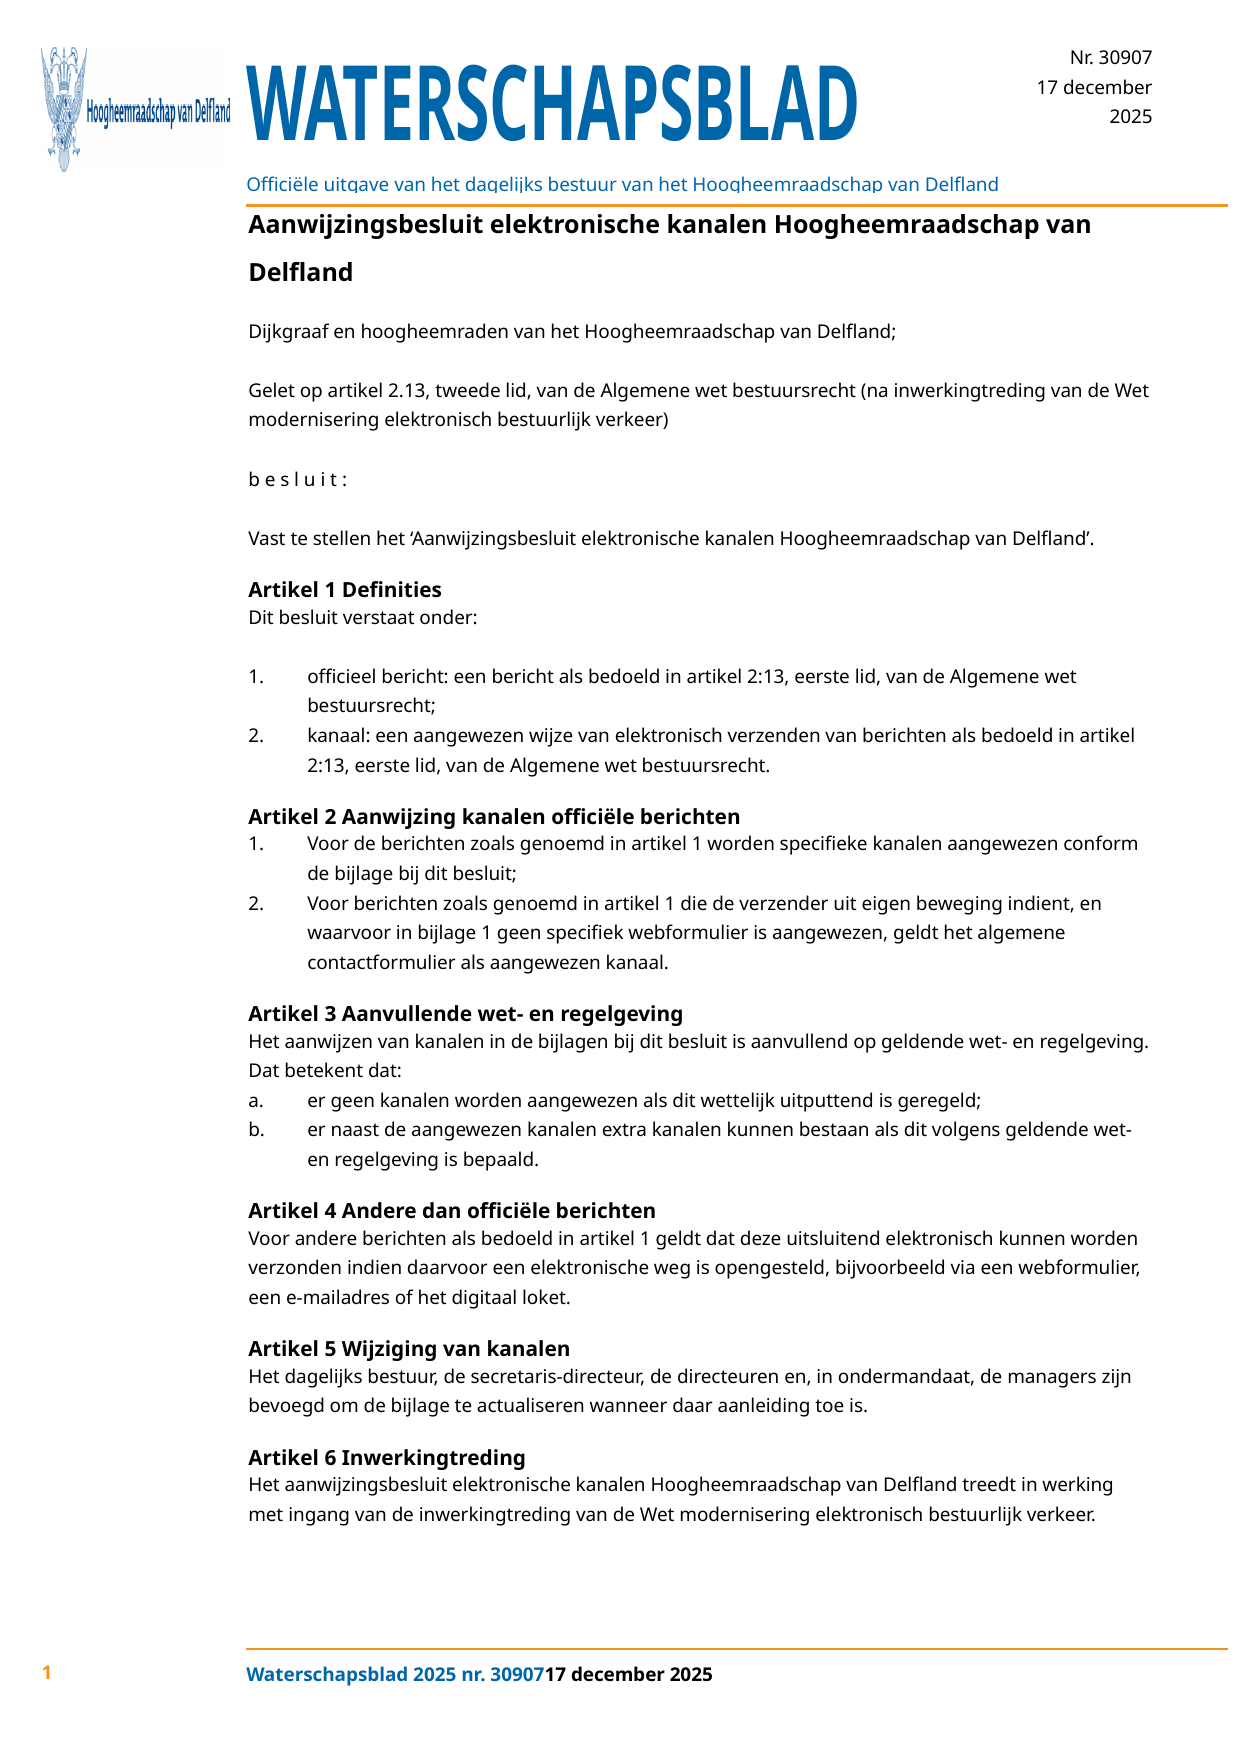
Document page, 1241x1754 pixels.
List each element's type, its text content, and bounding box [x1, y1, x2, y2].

list Voor de berichten zoals genoemd in artikel 1 worden specifieke kanalen aangewezen conform de bijlage bij dit besluit; [248, 831, 1152, 886]
text Het dagelijks bestuur, de secretaris-directeur, de directeuren en, in ondermandaat, de managers zijn bevoegd om de bijlage te actualiseren wanneer daar aanleiding toe is. [248, 1363, 1152, 1418]
text Artikel 3 Aanvullende wet- en regelgeving [248, 999, 1152, 1028]
list er naast de aangewezen kanalen extra kanalen kunnen bestaan als dit volgens geldende wet- en regelgeving is bepaald. [248, 1117, 1152, 1172]
list officieel bericht: een bericht als bedoeld in artikel 2:13, eerste lid, van de Algemene wet bestuursrecht; [248, 663, 1152, 718]
text Gelet op artikel 2.13, tweede lid, van de Algemene wet bestuursrecht (na inwerkingtreding van de Wet modernisering elektronisch bestuurlijk verkeer) [248, 377, 1152, 432]
text b e s l u i t : [248, 466, 1152, 492]
text Artikel 2 Aanwijzing kanalen officiële berichten [248, 802, 1152, 831]
text Het aanwijzingsbesluit elektronische kanalen Hoogheemraadschap van Delfland treedt in werking met ingang van de inwerkingtreding van de Wet modernisering elektronisch bestuurlijk verkeer. [248, 1471, 1152, 1527]
text Aanwijzingsbesluit elektronische kanalen Hoogheemraadschap van Delfland [248, 207, 1152, 288]
text Dit besluit verstaat onder: [248, 604, 1152, 629]
text Het aanwijzen van kanalen in de bijlagen bij dit besluit is aanvullend op geldende wet- en regelgeving. Dat betekent dat: [248, 1028, 1152, 1083]
text Artikel 4 Andere dan officiële berichten [248, 1197, 1152, 1225]
text Dijkgraaf en hoogheemraden van het Hoogheemraadschap van Delfland; [248, 318, 1152, 344]
list er geen kanalen worden aangewezen als dit wettelijk uitputtend is geregeld; [248, 1087, 1152, 1113]
list Voor berichten zoals genoemd in artikel 1 die de verzender uit eigen beweging indient, en waarvoor in bijlage 1 geen specifiek webformulier is aangewezen, geldt het algemene contactformulier als aangewezen kanaal. [248, 890, 1152, 975]
text Artikel 6 Inwerkingtreding [248, 1443, 1152, 1471]
text Voor andere berichten als bedoeld in artikel 1 geldt dat deze uitsluitend elektronisch kunnen worden verzonden indien daarvoor een elektronische weg is opengesteld, bijvoorbeeld via een webformulier, een e-mailadres of het digitaal loket. [248, 1225, 1152, 1310]
list kanaal: een aangewezen wijze van elektronisch verzenden van berichten als bedoeld in artikel 2:13, eerste lid, van de Algemene wet bestuursrecht. [248, 722, 1152, 777]
text Artikel 1 Definities [248, 575, 1152, 604]
picture [41, 47, 231, 172]
text Vast te stellen het ‘Aanwijzingsbesluit elektronische kanalen Hoogheemraadschap van Delfland’. [248, 525, 1152, 551]
text Artikel 5 Wijziging van kanalen [248, 1334, 1152, 1363]
